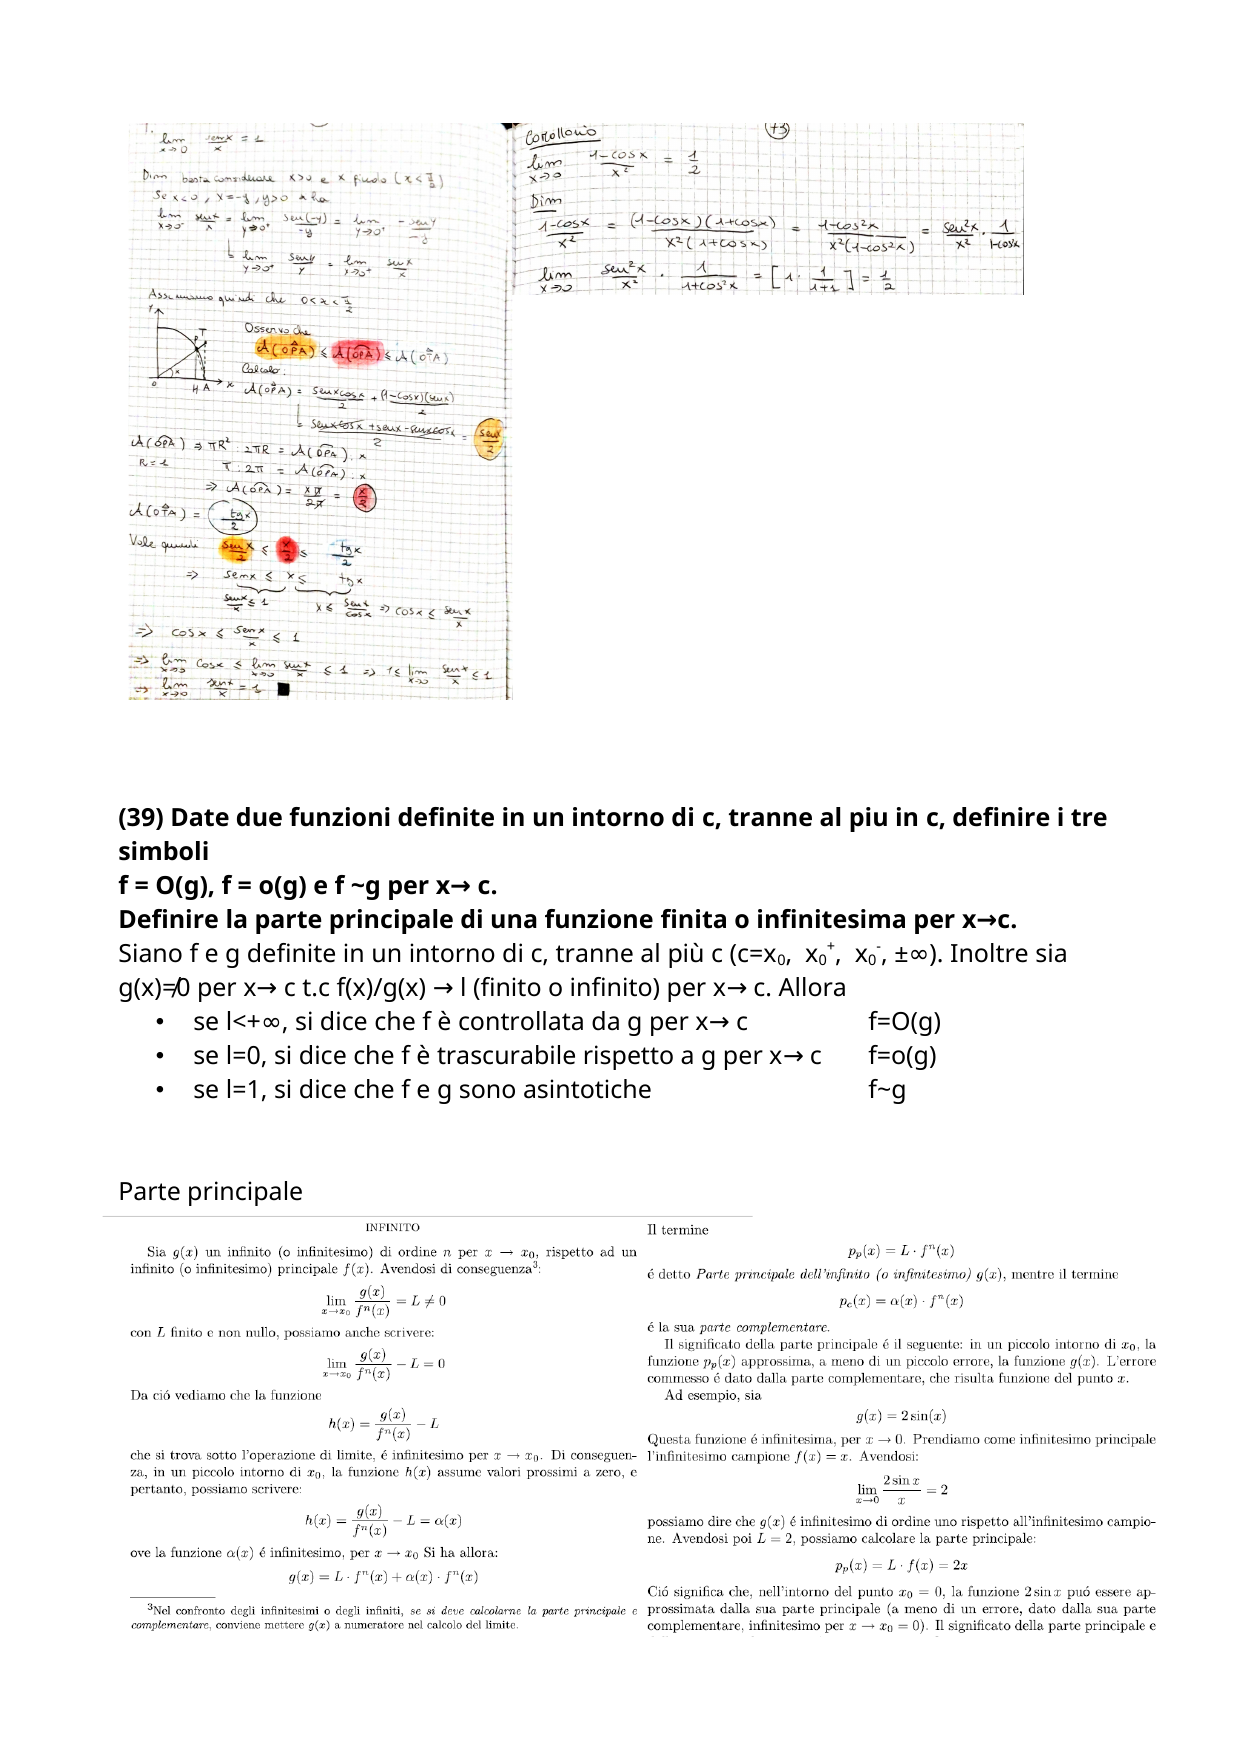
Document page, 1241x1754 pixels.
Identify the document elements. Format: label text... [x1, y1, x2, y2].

text Siano f e g definite in un intorno di c, tranne al più c (c=x0, x0+, x0-, ±∞). Inoltre sia g(x)≠0 per x→ c t.c f(x)/g(x) → l (finito o infinito) per x→ c. Allora [118, 936, 1122, 1004]
text Parte principale [118, 1174, 1122, 1208]
text f = O(g), f = o(g) e f ~g per x→ c. [118, 867, 1122, 902]
picture [128, 123, 1024, 700]
picture [102, 1215, 1167, 1637]
text (39) Date due funzioni definite in un intorno di c, tranne al piu in c, definire i tre simboli [118, 799, 1122, 867]
list se l=0, si dice che f è trascurabile rispetto a g per x→ c f=o(g) [156, 1038, 1122, 1072]
text Definire la parte principale di una funzione finita o infinitesima per x→c. [118, 902, 1122, 936]
list se l<+∞, si dice che f è controllata da g per x→ c f=O(g) [156, 1004, 1122, 1038]
list se l=1, si dice che f e g sono asintotiche f~g [156, 1072, 1122, 1106]
